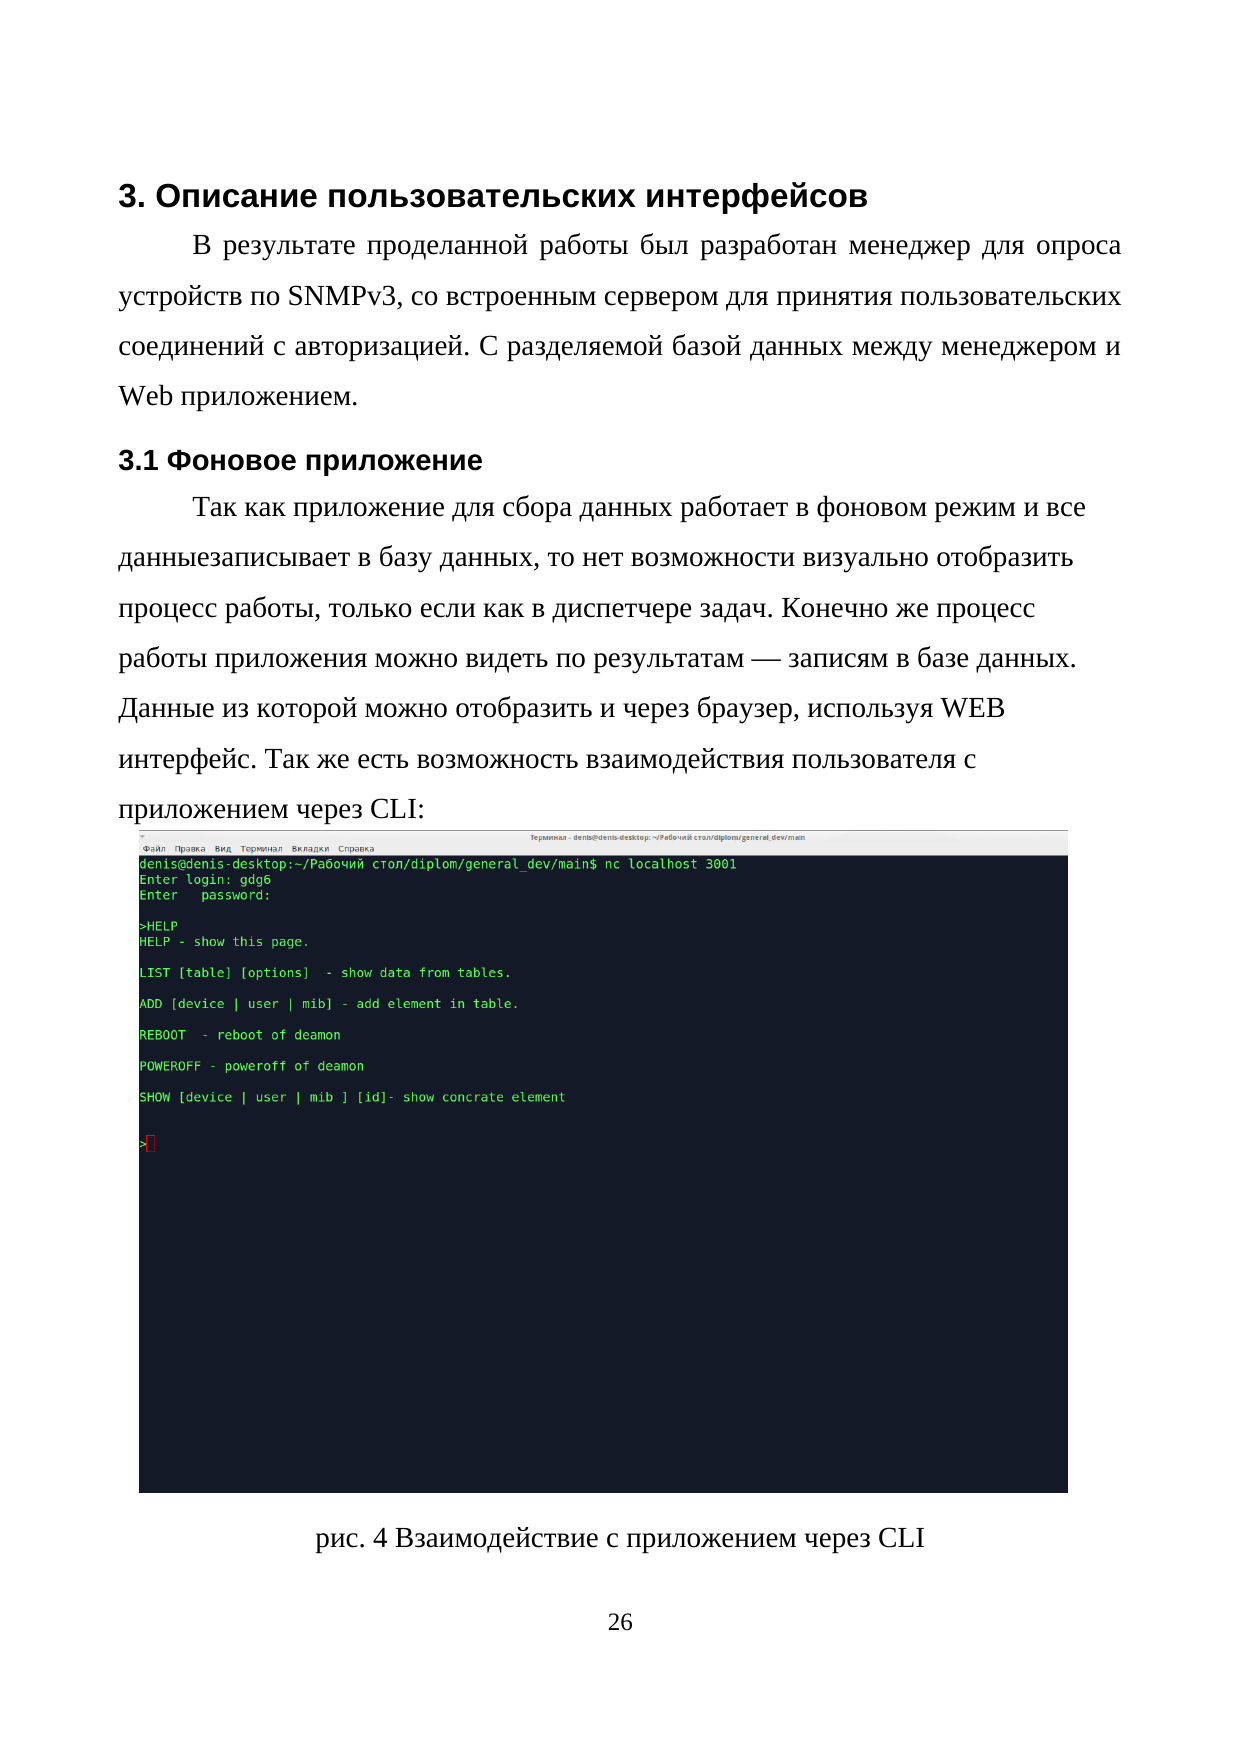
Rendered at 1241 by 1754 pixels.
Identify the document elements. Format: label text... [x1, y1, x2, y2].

text рис. 4 Взаимодействие c приложением через CLI [118, 1504, 1122, 1553]
text В результате проделанной работы был разработан менеджер для опроса устройств по SNMPv3, со встроенным сервером для принятия пользовательских соединений с авторизацией. С разделяемой базой данных между менеджером и Web приложением. [118, 227, 1122, 412]
subtitle 3.1 Фоновое приложение [118, 443, 1122, 477]
subtitle 3. Описание пользовательских интерфейсов [118, 176, 1122, 215]
text Так как приложение для сбора данных работает в фоновом режим и все данныезаписывает в базу данных, то нет возможности визуально отобразить процесс работы, только если как в диспетчере задач. Конечно же процесс работы приложения можно видеть по результатам — записям в базе данных. Данные из которой можно отобразить и через браузер, используя WEB интерфейс. Так же есть возможность взаимодействия пользователя с приложением через CLI: [118, 489, 1122, 824]
picture [122, 824, 1092, 1504]
